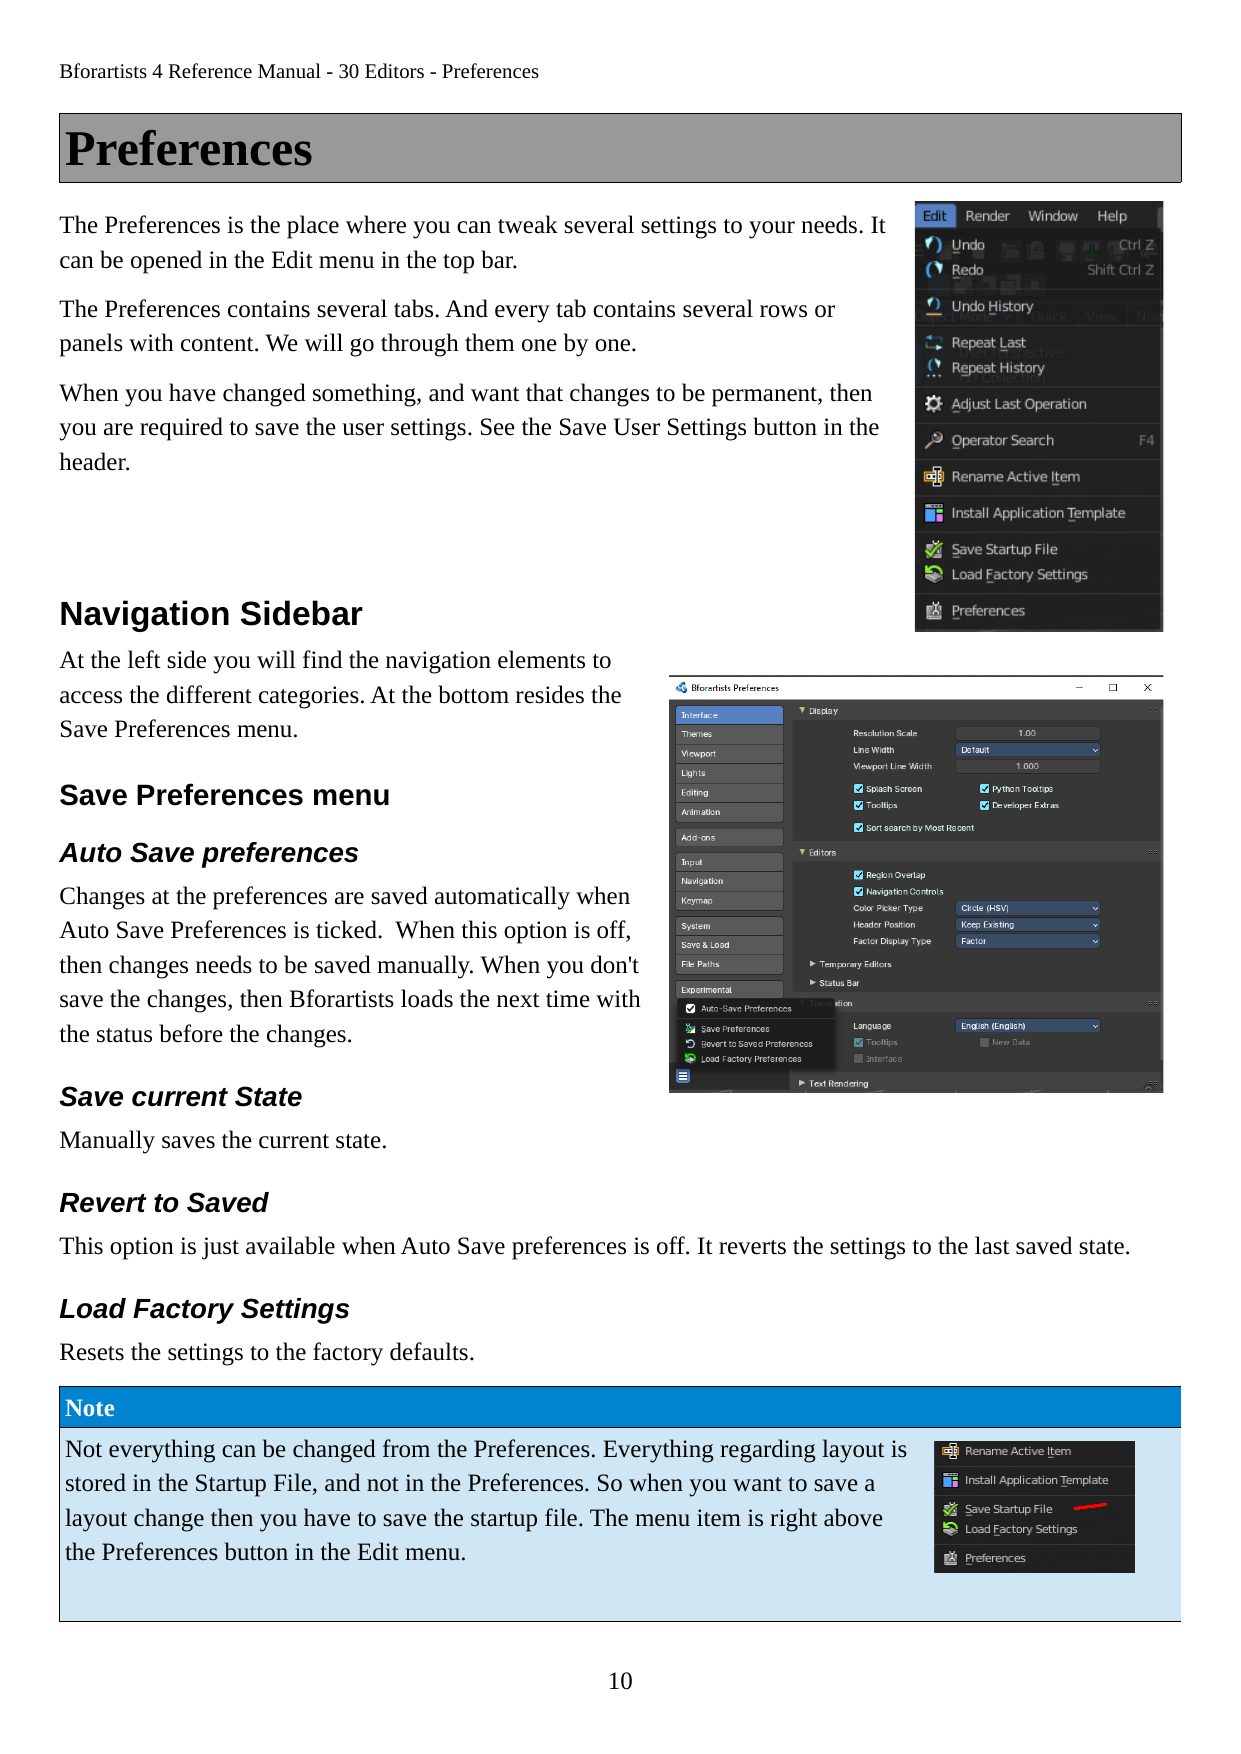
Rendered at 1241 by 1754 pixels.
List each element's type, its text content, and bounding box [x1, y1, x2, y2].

table_cell Not everything can be changed from the Preferences. Everything regarding layout is stored in the Startup File, and not in the Preferences. So when you want to save a layout change then you have to save the startup file. The menu item is right above the Preferences button in the Edit menu. [60, 1428, 1181, 1621]
picture [934, 1441, 1135, 1573]
subtitle Save current State [59, 1081, 1181, 1112]
text Resets the settings to the factory defaults. [59, 1337, 1181, 1366]
table_header Preferences [60, 114, 1181, 182]
subtitle Save Preferences menu [59, 778, 669, 812]
text When you have changed something, and want that changes to be permanent, then you are required to save the user settings. See the Save User Settings button in the header. [59, 378, 914, 475]
subtitle [1164, 837, 1181, 869]
subtitle Load Factory Settings [59, 1292, 1181, 1324]
subtitle Auto Save preferences [59, 837, 669, 869]
picture [669, 675, 1164, 1093]
text The Preferences contains several tabs. And every tab contains several rows or panels with content. We will go through them one by one. [59, 294, 914, 357]
subtitle [1164, 778, 1181, 812]
picture [914, 201, 1164, 632]
text At the left side you will find the navigation elements to access the different categories. At the bottom resides the Save Preferences menu. [59, 645, 1181, 743]
text Changes at the preferences are saved automatically when Auto Save Preferences is ticked. When this option is off, then changes needs to be saved manually. When you don't save the changes, then Bforartists loads the next time with the status before the changes. [59, 881, 669, 1048]
text This option is just available when Auto Save preferences is off. It reverts the settings to the last saved state. [59, 1231, 1181, 1260]
text Manually saves the current state. [59, 1125, 1181, 1154]
table_header Note [60, 1387, 1181, 1427]
subtitle Navigation Sidebar [59, 594, 1181, 633]
text The Preferences is the place where you can tweak several settings to your needs. It can be opened in the Edit menu in the top bar. [59, 211, 914, 274]
subtitle Revert to Saved [59, 1187, 1181, 1218]
